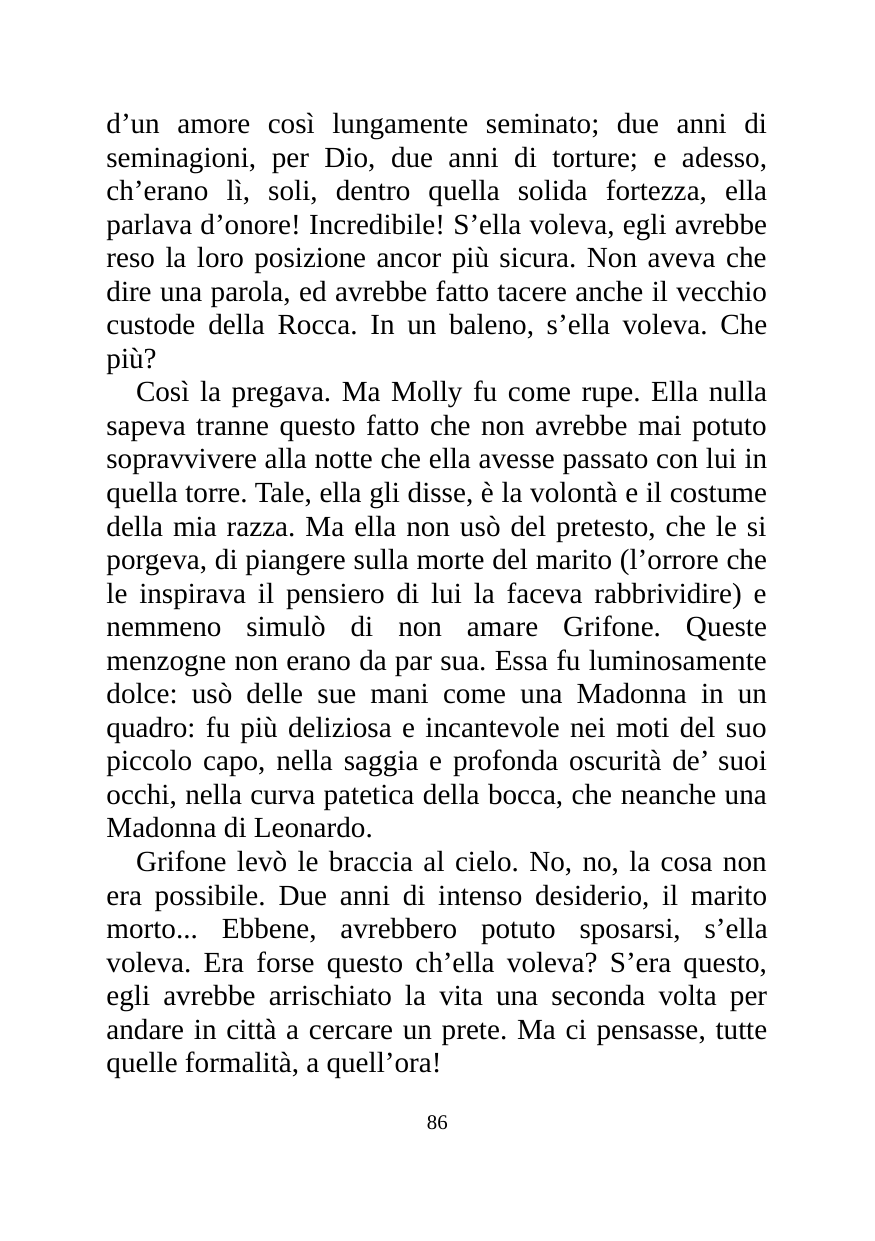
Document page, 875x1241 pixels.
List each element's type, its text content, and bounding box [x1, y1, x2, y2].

text Così la pregava. Ma Molly fu come rupe. Ella nulla sapeva tranne questo fatto che non avrebbe mai potuto sopravvivere alla notte che ella avesse passato con lui in quella torre. Tale, ella gli disse, è la volontà e il costume della mia razza. Ma ella non usò del pretesto, che le si porgeva, di piangere sulla morte del marito (l’orrore che le inspirava il pensiero di lui la faceva rabbrividire) e nemmeno simulò di non amare Grifone. Queste menzogne non erano da par sua. Essa fu luminosamente dolce: usò delle sue mani come una Madonna in un quadro: fu più deliziosa e incantevole nei moti del suo piccolo capo, nella saggia e profonda oscurità de’ suoi occhi, nella curva patetica della bocca, che neanche una Madonna di Leonardo. [106, 374, 768, 844]
text Grifone levò le braccia al cielo. No, no, la cosa non era possibile. Due anni di intenso desiderio, il marito morto... Ebbene, avrebbero potuto sposarsi, s’ella voleva. Era forse questo ch’ella voleva? S’era questo, egli avrebbe arrischiato la vita una seconda volta per andare in città a cercare un prete. Ma ci pensasse, tutte quelle formalità, a quell’ora! [106, 844, 768, 1079]
text d’un amore così lungamente seminato; due anni di seminagioni, per Dio, due anni di torture; e adesso, ch’erano lì, soli, dentro quella solida fortezza, ella parlava d’onore! Incredibile! S’ella voleva, egli avrebbe reso la loro posizione ancor più sicura. Non aveva che dire una parola, ed avrebbe fatto tacere anche il vecchio custode della Rocca. In un baleno, s’ella voleva. Che più? [106, 106, 768, 374]
